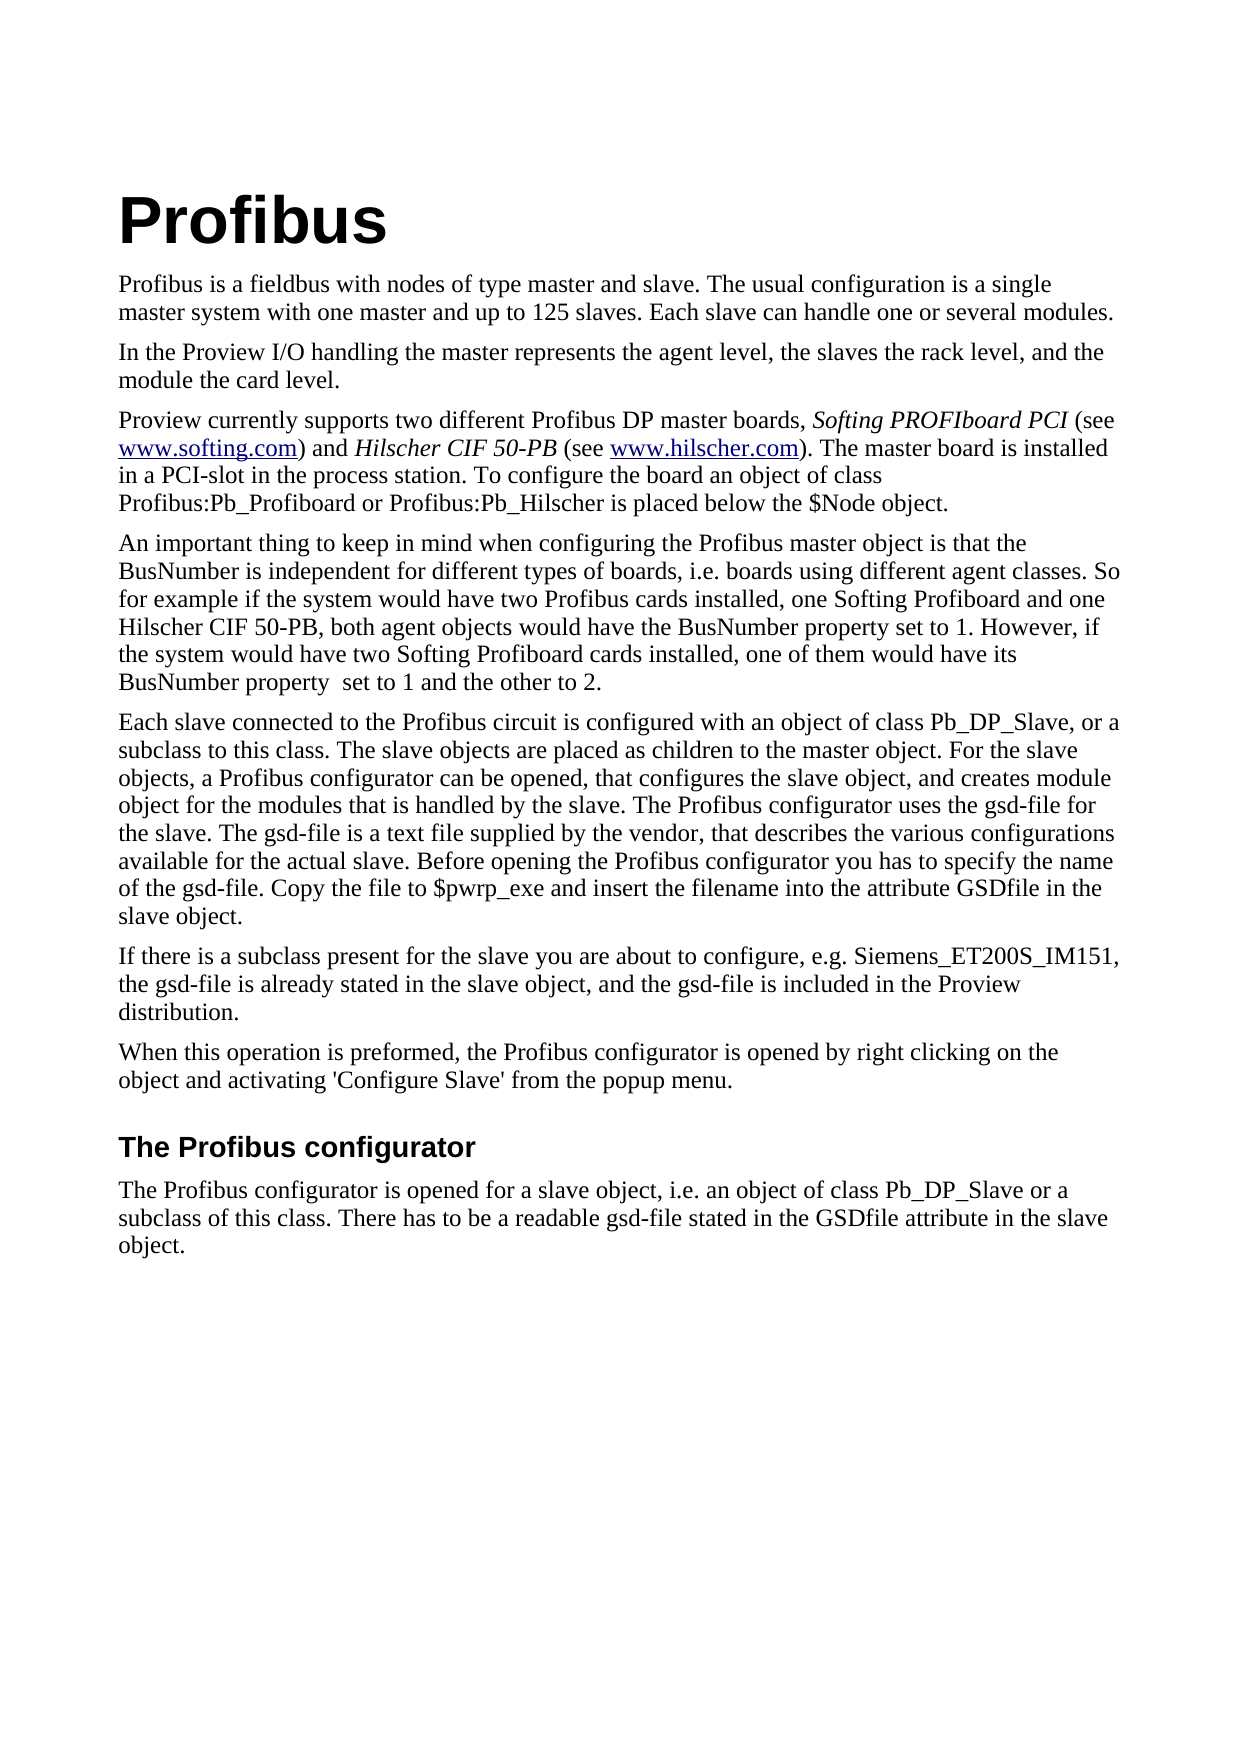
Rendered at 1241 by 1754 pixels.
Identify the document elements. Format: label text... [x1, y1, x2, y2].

text The Profibus configurator is opened for a slave object, i.e. an object of class Pb_DP_Slave or a subclass of this class. There has to be a readable gsd-file stated in the GSDfile attribute in the slave object. [118, 1176, 1122, 1259]
subtitle The Profibus configurator [118, 1131, 1122, 1163]
text Each slave connected to the Profibus circuit is configured with an object of class Pb_DP_Slave, or a subclass to this class. The slave objects are placed as children to the master object. For the slave objects, a Profibus configurator can be opened, that configures the slave object, and creates module object for the modules that is handled by the slave. The Profibus configurator uses the gsd-file for the slave. The gsd-file is a text file supplied by the vendor, that describes the various configurations available for the actual slave. Before opening the Profibus configurator you has to specify the name of the gsd-file. Copy the file to $pwrp_exe and insert the filename into the attribute GSDfile in the slave object. [118, 708, 1122, 930]
text An important thing to keep in mind when configuring the Profibus master object is that the BusNumber is independent for different types of boards, i.e. boards using different agent classes. So for example if the system would have two Profibus cards installed, one Softing Profiboard and one Hilscher CIF 50-PB, both agent objects would have the BusNumber property set to 1. However, if the system would have two Softing Profiboard cards installed, one of them would have its BusNumber property set to 1 and the other to 2. [118, 529, 1122, 696]
subtitle Profibus [118, 183, 1122, 258]
text Proview currently supports two different Profibus DP master boards, Softing PROFIboard PCI (see www.softing.com) and Hilscher CIF 50-PB (see www.hilscher.com). The master board is installed in a PCI-slot in the process station. To configure the board an object of class Profibus:Pb_Profiboard or Profibus:Pb_Hilscher is placed below the $Node object. [118, 406, 1122, 517]
text In the Proview I/O handling the master represents the agent level, the slaves the rack level, and the module the card level. [118, 338, 1122, 394]
text Profibus is a fieldbus with nodes of type master and slave. The usual configuration is a single master system with one master and up to 125 slaves. Each slave can handle one or several modules. [118, 270, 1122, 326]
text If there is a subclass present for the slave you are about to configure, e.g. Siemens_ET200S_IM151, the gsd-file is already stated in the slave object, and the gsd-file is included in the Proview distribution. [118, 942, 1122, 1026]
text When this operation is preformed, the Profibus configurator is opened by right clicking on the object and activating 'Configure Slave' from the popup menu. [118, 1038, 1122, 1093]
